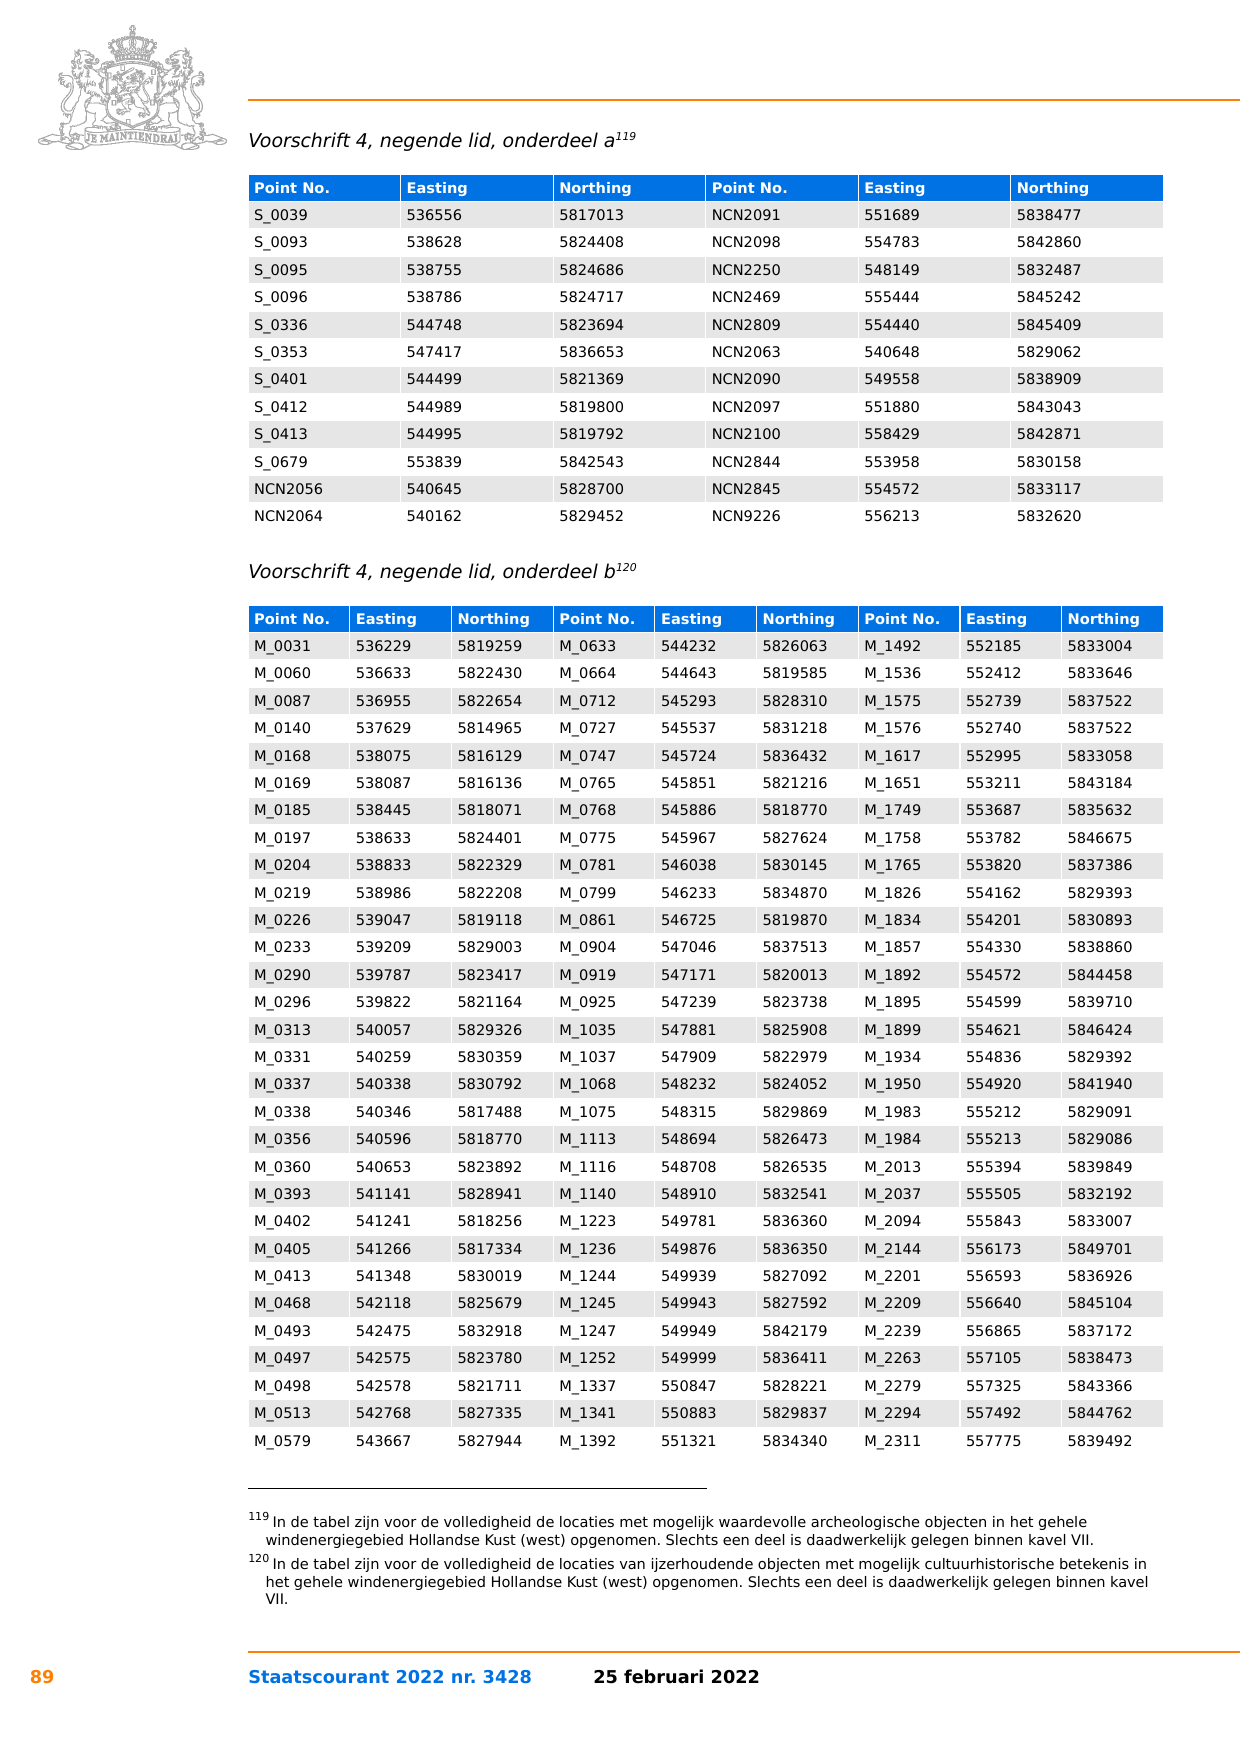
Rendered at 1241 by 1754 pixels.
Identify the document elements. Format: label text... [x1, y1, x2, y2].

table_cell M_0140 [249, 715, 349, 742]
table_cell S_0353 [249, 339, 400, 366]
table_cell M_0775 [554, 825, 654, 851]
table_cell 5832541 [757, 1181, 858, 1207]
table_cell 540162 [401, 504, 553, 530]
table_header Point No. [706, 175, 858, 201]
table_cell 539209 [350, 935, 451, 961]
table_cell 540338 [350, 1072, 451, 1098]
table_cell 544748 [401, 312, 553, 338]
table_cell NCN9226 [706, 504, 858, 530]
table_cell M_0226 [249, 907, 349, 933]
table_cell NCN2063 [706, 339, 858, 366]
table_cell S_0096 [249, 284, 400, 311]
table_cell 556593 [961, 1263, 1061, 1290]
table_cell 5834870 [757, 880, 858, 906]
table_header Northing [1062, 606, 1163, 632]
table_cell M_0919 [554, 962, 654, 988]
table_cell 5817334 [452, 1236, 553, 1262]
table_cell 553211 [961, 770, 1061, 797]
table_cell 5835632 [1062, 798, 1163, 824]
table_cell M_0060 [249, 661, 349, 687]
table_header Northing [1011, 175, 1163, 201]
table_cell 5824401 [452, 825, 553, 851]
table_cell 545537 [655, 715, 756, 742]
table_cell 5837513 [757, 935, 858, 961]
table_cell 552739 [961, 688, 1061, 714]
table_cell 5816129 [452, 743, 553, 769]
table_cell 539047 [350, 907, 451, 933]
picture [38, 25, 227, 150]
table_cell 5830158 [1011, 449, 1163, 475]
table_cell 540645 [401, 476, 553, 502]
table_cell 551321 [655, 1428, 756, 1454]
table_cell 546233 [655, 880, 756, 906]
table_cell 5831218 [757, 715, 858, 742]
table_cell 5842543 [554, 449, 705, 475]
table_cell 5839710 [1062, 989, 1163, 1016]
table_cell NCN2098 [706, 230, 858, 256]
table_header Easting [401, 175, 553, 201]
table_cell M_2037 [859, 1181, 959, 1207]
table_cell M_1895 [859, 989, 959, 1016]
table_cell M_0925 [554, 989, 654, 1016]
table_cell 5833007 [1062, 1209, 1163, 1235]
table_cell 538633 [350, 825, 451, 851]
table_cell 555444 [859, 284, 1010, 311]
table_cell M_1068 [554, 1072, 654, 1098]
table_cell 546038 [655, 853, 756, 879]
table_cell M_1341 [554, 1400, 654, 1427]
table_header Northing [554, 175, 705, 201]
table_cell S_0095 [249, 257, 400, 283]
table_cell 5826535 [757, 1154, 858, 1180]
table_cell 5829837 [757, 1400, 858, 1427]
table_cell 542578 [350, 1373, 451, 1399]
table_cell 5822430 [452, 661, 553, 687]
table_header Northing [452, 606, 553, 632]
table_cell 5822329 [452, 853, 553, 879]
table_cell 5814965 [452, 715, 553, 742]
table_cell 542768 [350, 1400, 451, 1427]
table_cell 538445 [350, 798, 451, 824]
table_cell 554599 [961, 989, 1061, 1016]
table_cell 5824052 [757, 1072, 858, 1098]
table_cell 5832192 [1062, 1181, 1163, 1207]
table_cell 5828221 [757, 1373, 858, 1399]
table_cell 557492 [961, 1400, 1061, 1427]
table_cell 5817488 [452, 1099, 553, 1125]
table_cell 548315 [655, 1099, 756, 1125]
table_cell 541241 [350, 1209, 451, 1235]
table_cell 540346 [350, 1099, 451, 1125]
table_cell 5821216 [757, 770, 858, 797]
table_cell M_0468 [249, 1291, 349, 1317]
table_cell M_0296 [249, 989, 349, 1016]
table_cell 555213 [961, 1126, 1061, 1153]
table_cell 544499 [401, 367, 553, 393]
table_cell 5829452 [554, 504, 705, 530]
table_cell 547046 [655, 935, 756, 961]
table_cell M_0493 [249, 1318, 349, 1344]
table_cell 5830019 [452, 1263, 553, 1290]
table_cell 550883 [655, 1400, 756, 1427]
table_cell M_1576 [859, 715, 959, 742]
table_cell S_0336 [249, 312, 400, 338]
table_cell M_2013 [859, 1154, 959, 1180]
table_header Point No. [249, 606, 349, 632]
table_cell M_0290 [249, 962, 349, 988]
table_cell M_2311 [859, 1428, 959, 1454]
table_cell 5829869 [757, 1099, 858, 1125]
table_cell 5817013 [554, 202, 705, 228]
table_cell M_1826 [859, 880, 959, 906]
table_cell M_0219 [249, 880, 349, 906]
table_cell M_1950 [859, 1072, 959, 1098]
table_cell 5838477 [1011, 202, 1163, 228]
table_cell 536556 [401, 202, 553, 228]
table_cell M_0337 [249, 1072, 349, 1098]
table_cell M_0781 [554, 853, 654, 879]
table_cell 5836411 [757, 1346, 858, 1372]
table_cell 549999 [655, 1346, 756, 1372]
table_cell 557105 [961, 1346, 1061, 1372]
table_cell 5821711 [452, 1373, 553, 1399]
table_cell 5824717 [554, 284, 705, 311]
table_cell M_0497 [249, 1346, 349, 1372]
table_cell 5823738 [757, 989, 858, 1016]
table_cell M_0338 [249, 1099, 349, 1125]
table_cell 5826473 [757, 1126, 858, 1153]
table_cell M_0727 [554, 715, 654, 742]
table_cell M_0360 [249, 1154, 349, 1180]
table_cell M_1140 [554, 1181, 654, 1207]
table_cell NCN2250 [706, 257, 858, 283]
table_cell M_0799 [554, 880, 654, 906]
table_cell 538075 [350, 743, 451, 769]
table_cell 5845409 [1011, 312, 1163, 338]
table_cell 5823694 [554, 312, 705, 338]
table_cell 555843 [961, 1209, 1061, 1235]
table_header Easting [655, 606, 756, 632]
table_cell 544995 [401, 421, 553, 448]
table_cell M_0031 [249, 633, 349, 659]
table_cell M_2209 [859, 1291, 959, 1317]
table_cell 5820013 [757, 962, 858, 988]
table_cell 5829326 [452, 1017, 553, 1043]
table_cell 5827944 [452, 1428, 553, 1454]
table_cell M_0513 [249, 1400, 349, 1427]
table_cell 540653 [350, 1154, 451, 1180]
table_cell S_0401 [249, 367, 400, 393]
table_cell 554330 [961, 935, 1061, 961]
table_cell M_1247 [554, 1318, 654, 1344]
table_cell M_1035 [554, 1017, 654, 1043]
table_cell NCN2064 [249, 504, 400, 530]
table_cell 5844458 [1062, 962, 1163, 988]
table_cell 5843366 [1062, 1373, 1163, 1399]
table_cell 5843184 [1062, 770, 1163, 797]
table_cell NCN2844 [706, 449, 858, 475]
table_cell 554783 [859, 230, 1010, 256]
table_cell 5825908 [757, 1017, 858, 1043]
table_cell 546725 [655, 907, 756, 933]
table_cell 548708 [655, 1154, 756, 1180]
table_cell 549943 [655, 1291, 756, 1317]
table_cell 5829393 [1062, 880, 1163, 906]
text In de tabel zijn voor de volledigheid de locaties van ijzerhoudende objecten met mogelijk cultuurhistorische betekenis in het gehele windenergiegebied Hollandse Kust (west) opgenomen. Slechts een deel is daadwerkelijk gelegen binnen kavel VII. [248, 1552, 1163, 1608]
table_cell NCN2090 [706, 367, 858, 393]
table_cell 548694 [655, 1126, 756, 1153]
table_cell 5836653 [554, 339, 705, 366]
table_cell 5832620 [1011, 504, 1163, 530]
table_cell 5830145 [757, 853, 858, 879]
table_cell 5829091 [1062, 1099, 1163, 1125]
table_cell M_1116 [554, 1154, 654, 1180]
table_cell 5836350 [757, 1236, 858, 1262]
table_cell 545967 [655, 825, 756, 851]
table_cell 557775 [961, 1428, 1061, 1454]
table_cell 554440 [859, 312, 1010, 338]
table_cell M_1857 [859, 935, 959, 961]
table_cell 5842179 [757, 1318, 858, 1344]
table_cell 5819870 [757, 907, 858, 933]
subtitle Voorschrift 4, negende lid, onderdeel a [248, 130, 1163, 152]
table_cell 5816136 [452, 770, 553, 797]
table_cell 5827335 [452, 1400, 553, 1427]
table_cell 5839492 [1062, 1428, 1163, 1454]
table_cell 549876 [655, 1236, 756, 1262]
table_cell 542575 [350, 1346, 451, 1372]
table_cell M_1765 [859, 853, 959, 879]
table_cell NCN2100 [706, 421, 858, 448]
table_cell 552412 [961, 661, 1061, 687]
table_cell M_1899 [859, 1017, 959, 1043]
table_cell 557325 [961, 1373, 1061, 1399]
table_cell 544643 [655, 661, 756, 687]
table_cell 538986 [350, 880, 451, 906]
table_cell 549949 [655, 1318, 756, 1344]
table_cell 5837386 [1062, 853, 1163, 879]
table_cell 547171 [655, 962, 756, 988]
table_cell 536229 [350, 633, 451, 659]
table_cell M_1749 [859, 798, 959, 824]
table_cell 553820 [961, 853, 1061, 879]
table_cell 538786 [401, 284, 553, 311]
table_cell 5818256 [452, 1209, 553, 1235]
table_cell S_0039 [249, 202, 400, 228]
table_cell 5834340 [757, 1428, 858, 1454]
table_cell M_1575 [859, 688, 959, 714]
table_cell 5846424 [1062, 1017, 1163, 1043]
table_cell NCN2056 [249, 476, 400, 502]
table_cell S_0413 [249, 421, 400, 448]
table_cell 554572 [859, 476, 1010, 502]
table_cell 538087 [350, 770, 451, 797]
table_cell 550847 [655, 1373, 756, 1399]
table_cell M_0498 [249, 1373, 349, 1399]
table_cell M_0413 [249, 1263, 349, 1290]
table_cell M_0233 [249, 935, 349, 961]
table_cell 554162 [961, 880, 1061, 906]
table_cell 556640 [961, 1291, 1061, 1317]
table_cell 5827592 [757, 1291, 858, 1317]
table_cell 547417 [401, 339, 553, 366]
table_cell M_1075 [554, 1099, 654, 1125]
table_cell 5826063 [757, 633, 858, 659]
table_cell M_0664 [554, 661, 654, 687]
table_cell 545724 [655, 743, 756, 769]
table_cell 5819259 [452, 633, 553, 659]
table_cell M_0712 [554, 688, 654, 714]
table_cell 5845104 [1062, 1291, 1163, 1317]
table_cell 552995 [961, 743, 1061, 769]
table_cell M_0393 [249, 1181, 349, 1207]
table_header Easting [859, 175, 1010, 201]
table_cell 5829086 [1062, 1126, 1163, 1153]
table_cell M_0197 [249, 825, 349, 851]
table_cell 545886 [655, 798, 756, 824]
table_cell M_0313 [249, 1017, 349, 1043]
table_cell M_0747 [554, 743, 654, 769]
table_cell M_1617 [859, 743, 959, 769]
table_cell M_0579 [249, 1428, 349, 1454]
table_cell M_0169 [249, 770, 349, 797]
table_cell 5829062 [1011, 339, 1163, 366]
table_cell 5849701 [1062, 1236, 1163, 1262]
table_cell 5842860 [1011, 230, 1163, 256]
table_cell 544989 [401, 394, 553, 420]
table_cell 553687 [961, 798, 1061, 824]
table_cell M_2263 [859, 1346, 959, 1372]
table_cell 5836360 [757, 1209, 858, 1235]
table_cell M_0087 [249, 688, 349, 714]
table_cell 5827092 [757, 1263, 858, 1290]
table_cell M_1536 [859, 661, 959, 687]
table_cell M_2201 [859, 1263, 959, 1290]
table_cell 5833058 [1062, 743, 1163, 769]
table_cell 5837522 [1062, 715, 1163, 742]
table_cell 538628 [401, 230, 553, 256]
table_cell M_0402 [249, 1209, 349, 1235]
table_cell M_1252 [554, 1346, 654, 1372]
table_cell M_0356 [249, 1126, 349, 1153]
table_cell M_0185 [249, 798, 349, 824]
table_cell M_1113 [554, 1126, 654, 1153]
table_cell M_2144 [859, 1236, 959, 1262]
table_cell 5819585 [757, 661, 858, 687]
table_cell 536955 [350, 688, 451, 714]
table_cell 552185 [961, 633, 1061, 659]
table_cell 539787 [350, 962, 451, 988]
table_cell 541141 [350, 1181, 451, 1207]
table_cell 556213 [859, 504, 1010, 530]
subtitle Voorschrift 4, negende lid, onderdeel b [248, 561, 1163, 583]
table_cell 5818770 [452, 1126, 553, 1153]
table_cell 548149 [859, 257, 1010, 283]
table_cell 540596 [350, 1126, 451, 1153]
table_cell 553839 [401, 449, 553, 475]
table_cell 554621 [961, 1017, 1061, 1043]
table_cell M_0861 [554, 907, 654, 933]
table_cell 5830792 [452, 1072, 553, 1098]
table_header Northing [757, 606, 858, 632]
table_cell 5845242 [1011, 284, 1163, 311]
table_cell M_1236 [554, 1236, 654, 1262]
table_cell S_0412 [249, 394, 400, 420]
table_cell M_0204 [249, 853, 349, 879]
table_cell 5836926 [1062, 1263, 1163, 1290]
table_cell 5829003 [452, 935, 553, 961]
table_cell 5833117 [1011, 476, 1163, 502]
table_cell 5837522 [1062, 688, 1163, 714]
table_cell M_2294 [859, 1400, 959, 1427]
table_cell 552740 [961, 715, 1061, 742]
table_cell 5822208 [452, 880, 553, 906]
table_cell M_0405 [249, 1236, 349, 1262]
table_cell 549781 [655, 1209, 756, 1235]
table_cell 5828941 [452, 1181, 553, 1207]
table_cell M_1983 [859, 1099, 959, 1125]
table_cell 5824408 [554, 230, 705, 256]
table_cell M_1037 [554, 1044, 654, 1071]
table_cell 5818770 [757, 798, 858, 824]
table_cell 553782 [961, 825, 1061, 851]
table_header Point No. [249, 175, 400, 201]
table_cell 545851 [655, 770, 756, 797]
table_cell 5833646 [1062, 661, 1163, 687]
table_cell 5830359 [452, 1044, 553, 1071]
table_cell 542118 [350, 1291, 451, 1317]
text In de tabel zijn voor de volledigheid de locaties met mogelijk waardevolle archeologische objecten in het gehele windenergiegebied Hollandse Kust (west) opgenomen. Slechts een deel is daadwerkelijk gelegen binnen kavel VII. [248, 1510, 1163, 1549]
table_cell 555212 [961, 1099, 1061, 1125]
table_cell M_0765 [554, 770, 654, 797]
table_cell S_0093 [249, 230, 400, 256]
table_cell 5846675 [1062, 825, 1163, 851]
table_cell 543667 [350, 1428, 451, 1454]
table_cell M_0331 [249, 1044, 349, 1071]
table_cell 5823417 [452, 962, 553, 988]
table_cell 5838909 [1011, 367, 1163, 393]
table_cell 5839849 [1062, 1154, 1163, 1180]
table_cell M_1758 [859, 825, 959, 851]
table_cell 555505 [961, 1181, 1061, 1207]
table_cell M_1834 [859, 907, 959, 933]
table_cell 544232 [655, 633, 756, 659]
table_cell 5825679 [452, 1291, 553, 1317]
table_cell 5823892 [452, 1154, 553, 1180]
table_cell 5832487 [1011, 257, 1163, 283]
table_cell 547239 [655, 989, 756, 1016]
table_cell 541348 [350, 1263, 451, 1290]
table_cell 548910 [655, 1181, 756, 1207]
table_cell M_1492 [859, 633, 959, 659]
table_cell NCN2469 [706, 284, 858, 311]
table_cell M_0904 [554, 935, 654, 961]
table_cell 541266 [350, 1236, 451, 1262]
table_cell 5841940 [1062, 1072, 1163, 1098]
table_cell 5844762 [1062, 1400, 1163, 1427]
table_header Easting [350, 606, 451, 632]
table_cell 5828310 [757, 688, 858, 714]
table_cell 554836 [961, 1044, 1061, 1071]
table_cell 5823780 [452, 1346, 553, 1372]
table_cell 540259 [350, 1044, 451, 1071]
table_cell 549558 [859, 367, 1010, 393]
table_cell 554201 [961, 907, 1061, 933]
table_cell 547881 [655, 1017, 756, 1043]
table_cell M_0168 [249, 743, 349, 769]
table_cell NCN2097 [706, 394, 858, 420]
table_cell M_1392 [554, 1428, 654, 1454]
table_cell 554920 [961, 1072, 1061, 1098]
table_cell S_0679 [249, 449, 400, 475]
table_cell 5819118 [452, 907, 553, 933]
table_cell 5833004 [1062, 633, 1163, 659]
table_cell 5829392 [1062, 1044, 1163, 1071]
table_cell 536633 [350, 661, 451, 687]
table_header Easting [961, 606, 1061, 632]
table_cell NCN2845 [706, 476, 858, 502]
table_cell M_1337 [554, 1373, 654, 1399]
table_cell M_2239 [859, 1318, 959, 1344]
table_cell M_1223 [554, 1209, 654, 1235]
table_cell 556865 [961, 1318, 1061, 1344]
table_cell 5819800 [554, 394, 705, 420]
table_cell 5838860 [1062, 935, 1163, 961]
table_cell 537629 [350, 715, 451, 742]
table_cell M_2279 [859, 1373, 959, 1399]
table_cell M_1934 [859, 1044, 959, 1071]
table_cell 540057 [350, 1017, 451, 1043]
table_cell 551689 [859, 202, 1010, 228]
table_cell 549939 [655, 1263, 756, 1290]
table_cell NCN2091 [706, 202, 858, 228]
table_cell 5842871 [1011, 421, 1163, 448]
table_cell M_1244 [554, 1263, 654, 1290]
table_cell 5836432 [757, 743, 858, 769]
table_cell M_1245 [554, 1291, 654, 1317]
table_cell 555394 [961, 1154, 1061, 1180]
table_cell 539822 [350, 989, 451, 1016]
table_cell NCN2809 [706, 312, 858, 338]
table_cell 551880 [859, 394, 1010, 420]
table_cell 5822979 [757, 1044, 858, 1071]
table_cell 5843043 [1011, 394, 1163, 420]
table_cell 542475 [350, 1318, 451, 1344]
table_cell M_1892 [859, 962, 959, 988]
table_cell 548232 [655, 1072, 756, 1098]
table_cell 5822654 [452, 688, 553, 714]
table_cell M_2094 [859, 1209, 959, 1235]
table_cell 538833 [350, 853, 451, 879]
table_cell 5832918 [452, 1318, 553, 1344]
table_cell 5821369 [554, 367, 705, 393]
table_cell 5838473 [1062, 1346, 1163, 1372]
table_cell 558429 [859, 421, 1010, 448]
table_cell 5821164 [452, 989, 553, 1016]
table_cell 553958 [859, 449, 1010, 475]
table_cell 554572 [961, 962, 1061, 988]
table_cell M_1984 [859, 1126, 959, 1153]
table_header Point No. [554, 606, 654, 632]
table_cell M_1651 [859, 770, 959, 797]
table_cell 5824686 [554, 257, 705, 283]
table_cell 545293 [655, 688, 756, 714]
table_cell 5837172 [1062, 1318, 1163, 1344]
table_cell 547909 [655, 1044, 756, 1071]
table_cell 5819792 [554, 421, 705, 448]
table_cell M_0633 [554, 633, 654, 659]
table_cell 540648 [859, 339, 1010, 366]
table_cell 5830893 [1062, 907, 1163, 933]
table_cell 5827624 [757, 825, 858, 851]
table_cell 538755 [401, 257, 553, 283]
table_cell 5818071 [452, 798, 553, 824]
table_cell 5828700 [554, 476, 705, 502]
table_header Point No. [859, 606, 959, 632]
table_cell 556173 [961, 1236, 1061, 1262]
table_cell M_0768 [554, 798, 654, 824]
